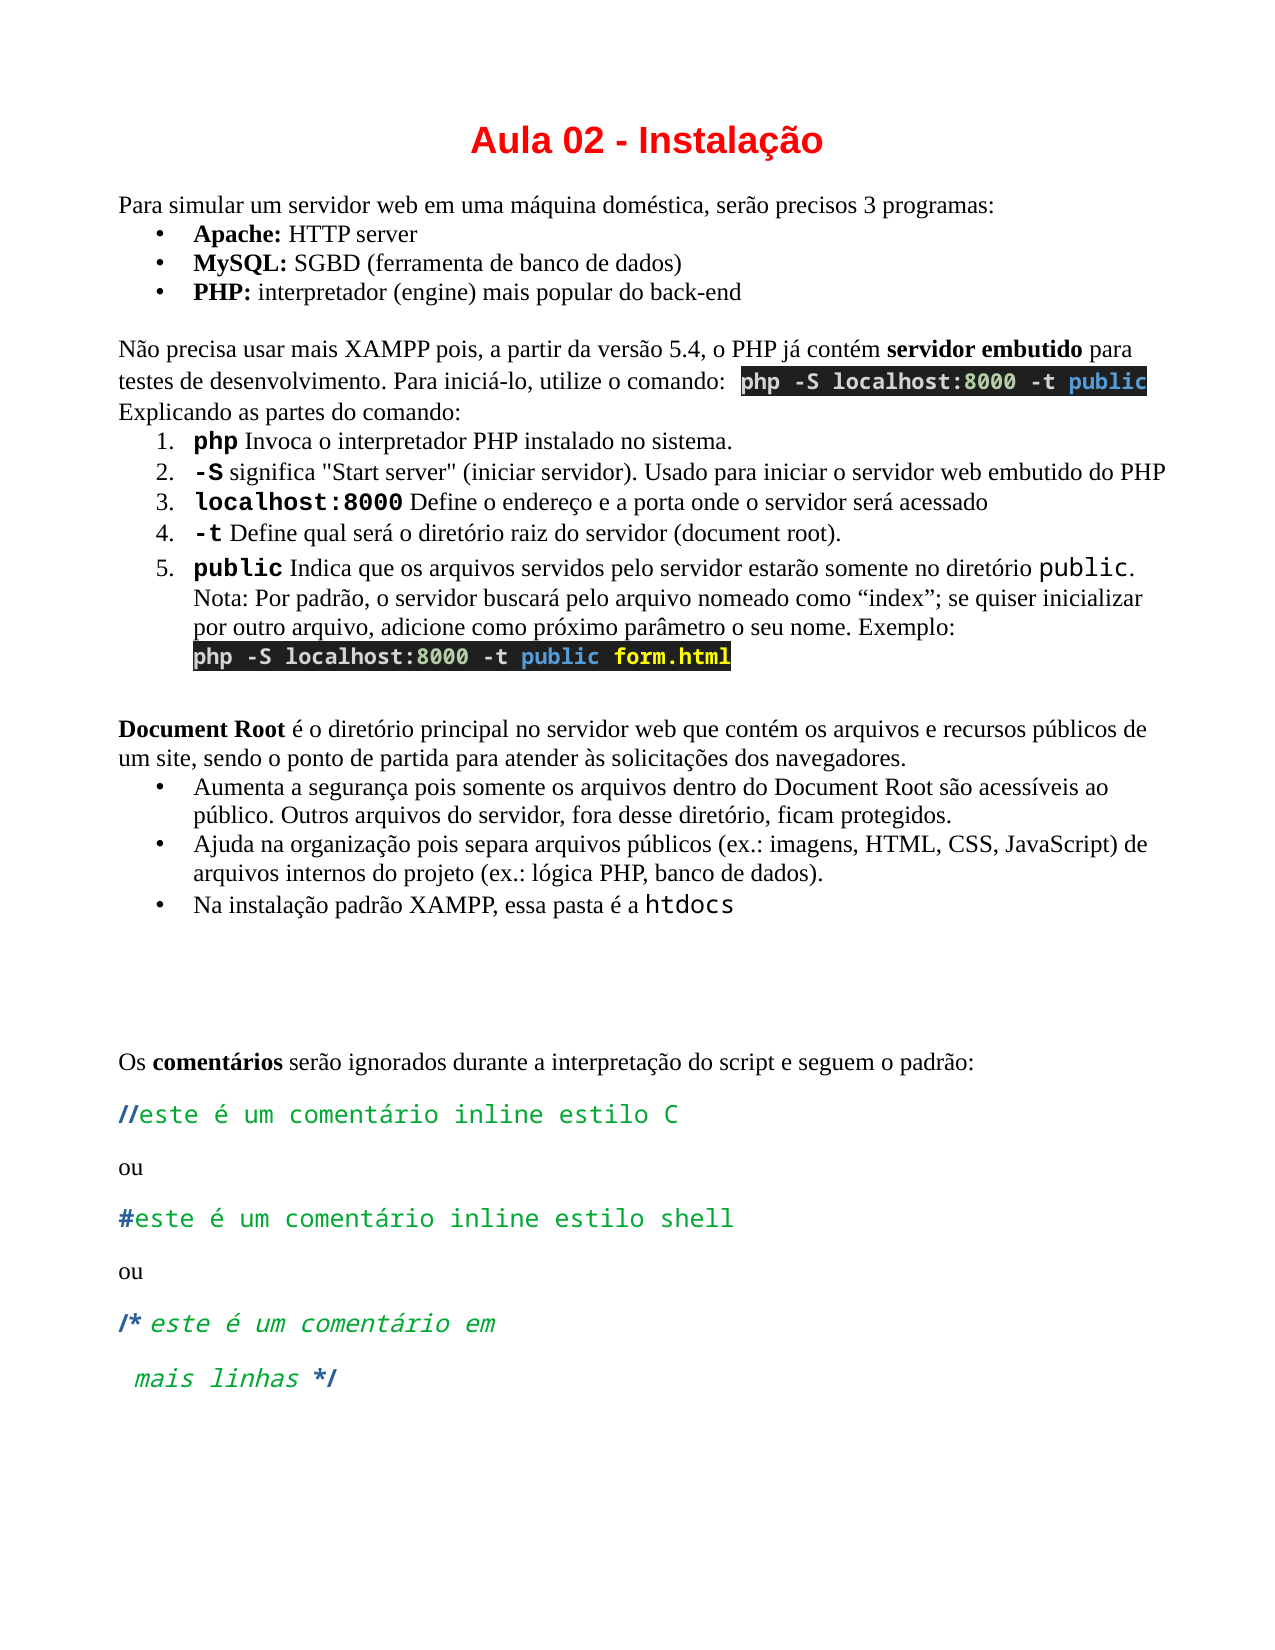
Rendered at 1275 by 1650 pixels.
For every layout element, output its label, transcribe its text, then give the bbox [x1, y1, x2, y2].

subtitle Aula 02 - Instalação [118, 118, 1175, 162]
list public Indica que os arquivos servidos pelo servidor estarão somente no diretório public. Nota: Por padrão, o servidor buscará pelo arquivo nomeado como “index”; se quiser inicializar por outro arquivo, adicione como próximo parâmetro o seu nome. Exemplo: php -S localhost:8000 -t public form.html [156, 549, 1175, 671]
text Os comentários serão ignorados durante a interpretação do script e seguem o padrão: [118, 1047, 1175, 1076]
list Na instalação padrão XAMPP, essa pasta é a htdocs [156, 887, 1175, 921]
text #este é um comentário inline estilo shell [118, 1201, 1175, 1235]
list -S significa "Start server" (iniciar servidor). Usado para iniciar o servidor web embutido do PHP [156, 457, 1175, 487]
text ou [118, 1256, 1175, 1285]
list Ajuda na organização pois separa arquivos públicos (ex.: imagens, HTML, CSS, JavaScript) de arquivos internos do projeto (ex.: lógica PHP, banco de dados). [156, 829, 1175, 887]
list PHP: interpretador (engine) mais popular do back-end [156, 277, 1175, 306]
text /* este é um comentário em [118, 1306, 1175, 1339]
text Para simular um servidor web em uma máquina doméstica, serão precisos 3 programas: [118, 191, 1175, 219]
list -t Define qual será o diretório raiz do servidor (document root). [156, 518, 1175, 549]
list Apache: HTTP server [156, 219, 1175, 248]
text ou [118, 1152, 1175, 1181]
list Aumenta a segurança pois somente os arquivos dentro do Document Root são acessíveis ao público. Outros arquivos do servidor, fora desse diretório, ficam protegidos. [156, 772, 1175, 829]
list php Invoca o interpretador PHP instalado no sistema. [156, 426, 1175, 457]
text //este é um comentário inline estilo C [118, 1097, 1175, 1131]
text Não precisa usar mais XAMPP pois, a partir da versão 5.4, o PHP já contém servidor embutido para testes de desenvolvimento. Para iniciá-lo, utilize o comando: php -S localhost:8000 -t public Explicando as partes do comando: [118, 334, 1175, 426]
text mais linhas */ [118, 1361, 1175, 1395]
text Document Root é o diretório principal no servidor web que contém os arquivos e recursos públicos de um site, sendo o ponto de partida para atender às solicitações dos navegadores. [118, 714, 1175, 772]
list MySQL: SGBD (ferramenta de banco de dados) [156, 248, 1175, 277]
list localhost:8000 Define o endereço e a porta onde o servidor será acessado [156, 487, 1175, 518]
